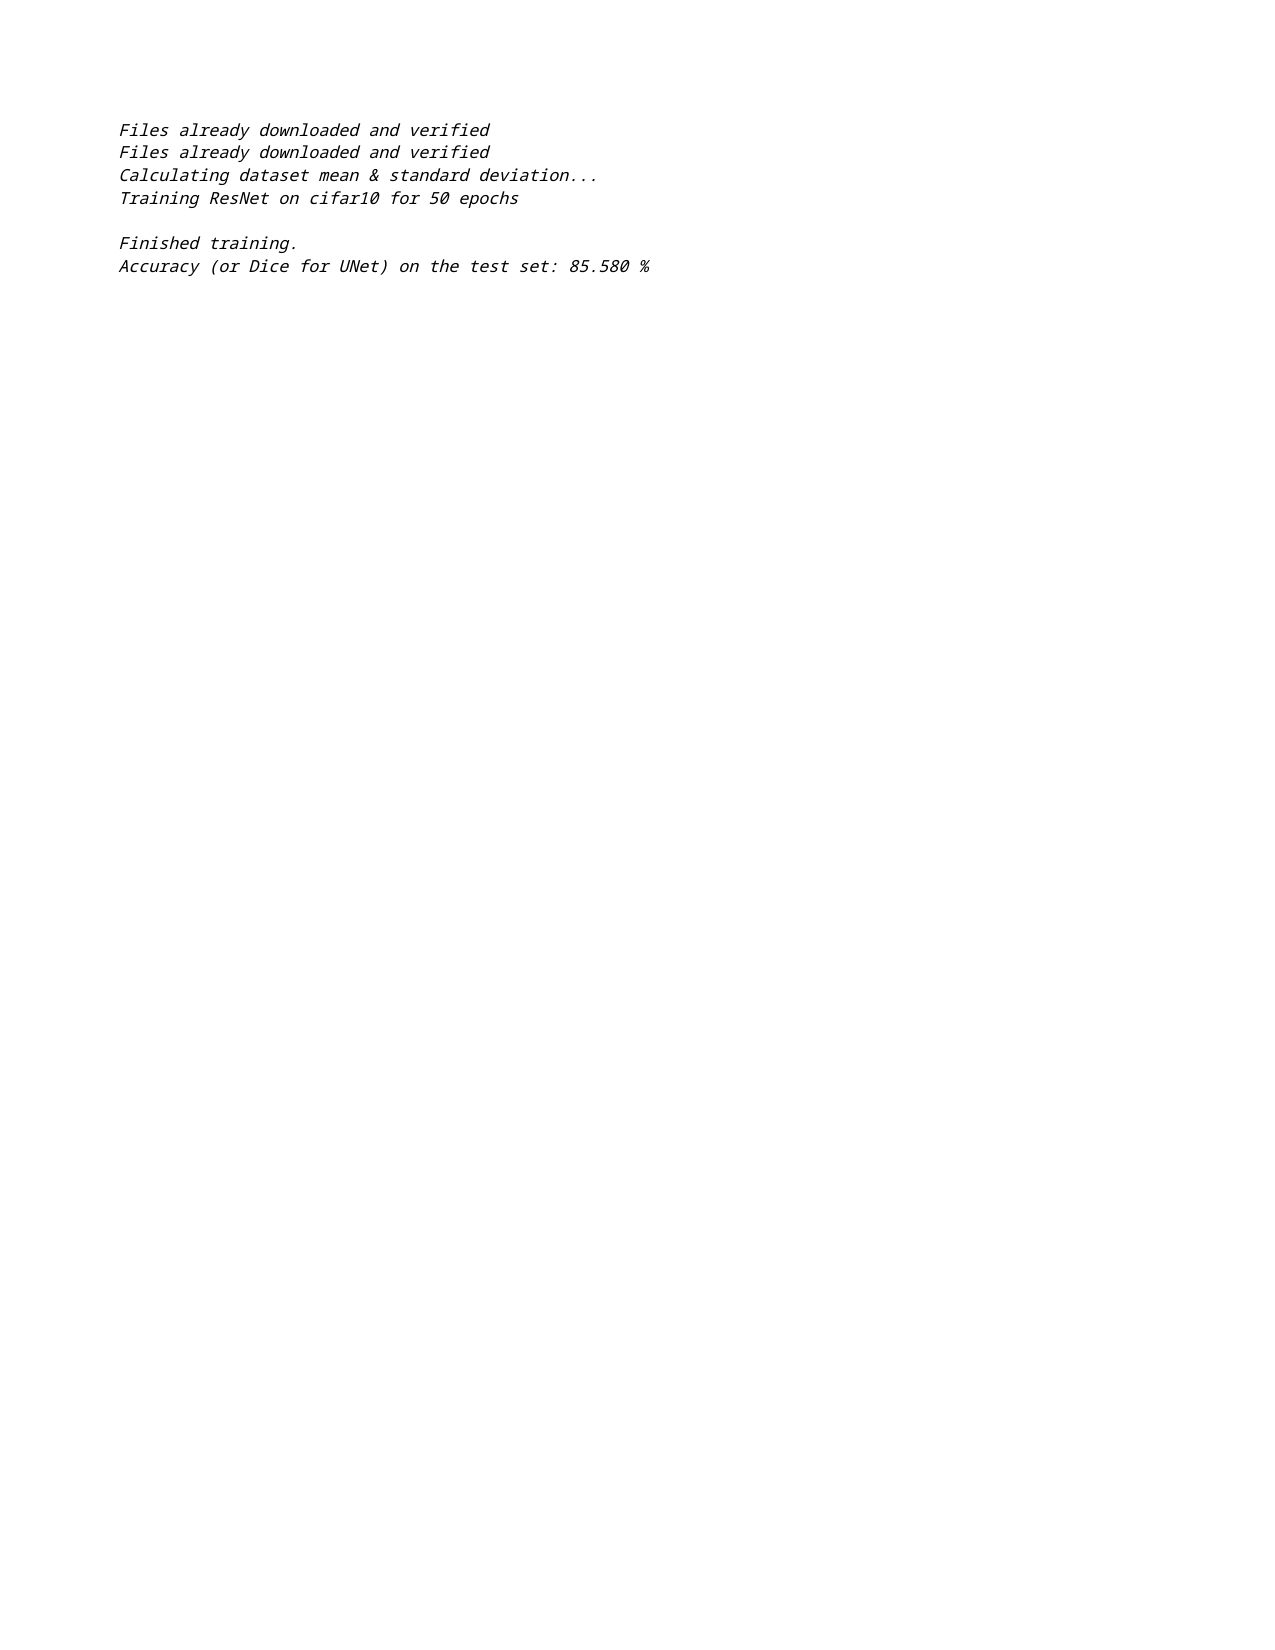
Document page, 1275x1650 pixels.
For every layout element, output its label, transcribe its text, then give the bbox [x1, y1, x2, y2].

text Finished training. [118, 232, 1157, 254]
text Files already downloaded and verified [118, 118, 1157, 141]
text Calculating dataset mean & standard deviation... [118, 163, 1157, 186]
text Accuracy (or Dice for UNet) on the test set: 85.580 % [118, 254, 1157, 277]
text Files already downloaded and verified [118, 141, 1157, 163]
text Training ResNet on cifar10 for 50 epochs [118, 186, 1157, 209]
